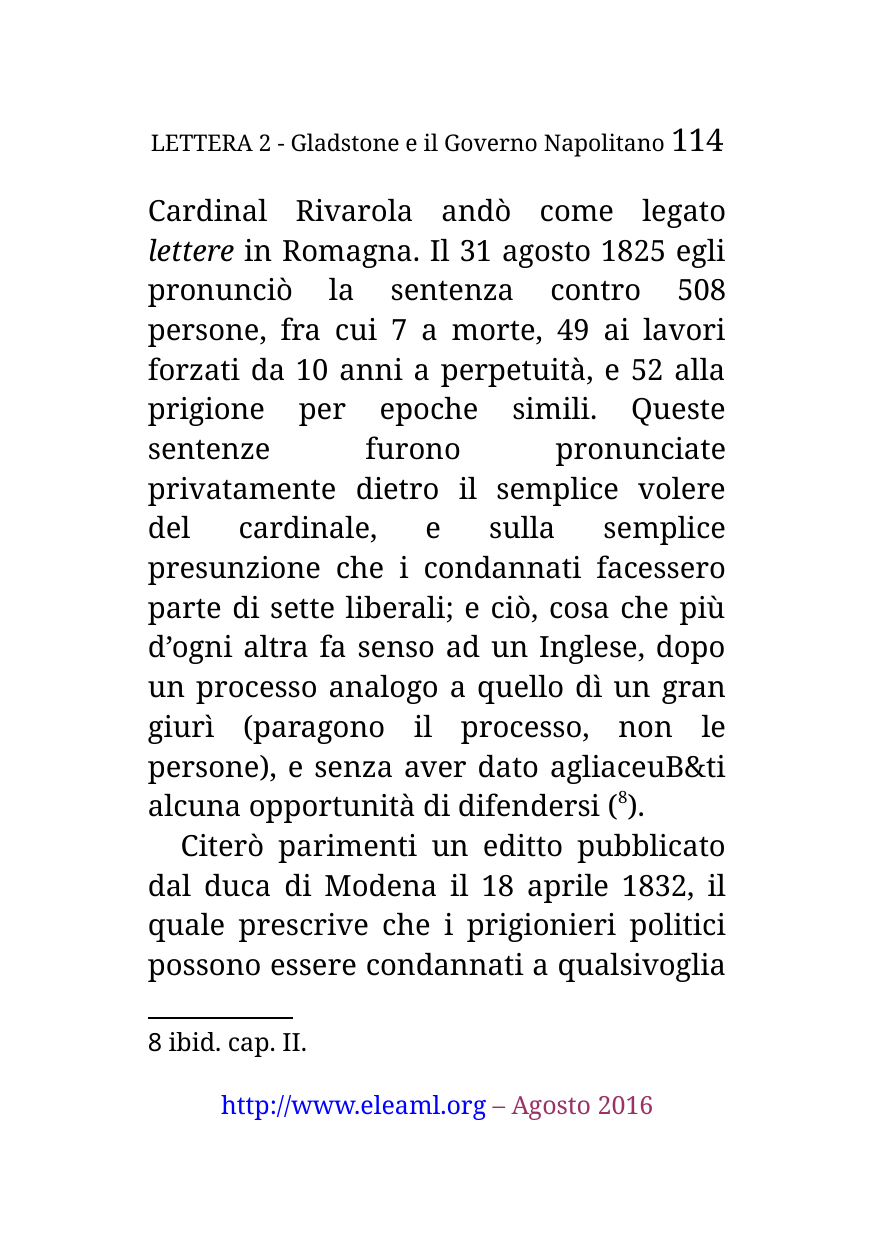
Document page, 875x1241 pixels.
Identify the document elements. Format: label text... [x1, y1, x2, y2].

text ibid. cap. II. [148, 1024, 726, 1058]
text Citerò parimenti un editto pubblicato dal duca di Modena il 18 aprile 1832, il quale prescrive che i prigionieri politici possono essere condannati a qualsivoglia [148, 825, 726, 984]
text Cardinal Rivarola andò come legato lettere in Romagna. Il 31 agosto 1825 egli pronunciò la sentenza contro 508 persone, fra cui 7 a morte, 49 ai lavori forzati da 10 anni a perpetuità, e 52 alla prigione per epoche simili. Queste sentenze furono pronunciate privatamente dietro il semplice volere del cardinale, e sulla semplice presunzione che i condannati facessero parte di sette liberali; e ciò, cosa che più d’ogni altra fa senso ad un Inglese, dopo un processo analogo a quello dì un gran giurì (paragono il processo, non le persone), e senza aver dato agliaceuB&ti alcuna opportunità di difendersi (). [148, 190, 726, 825]
